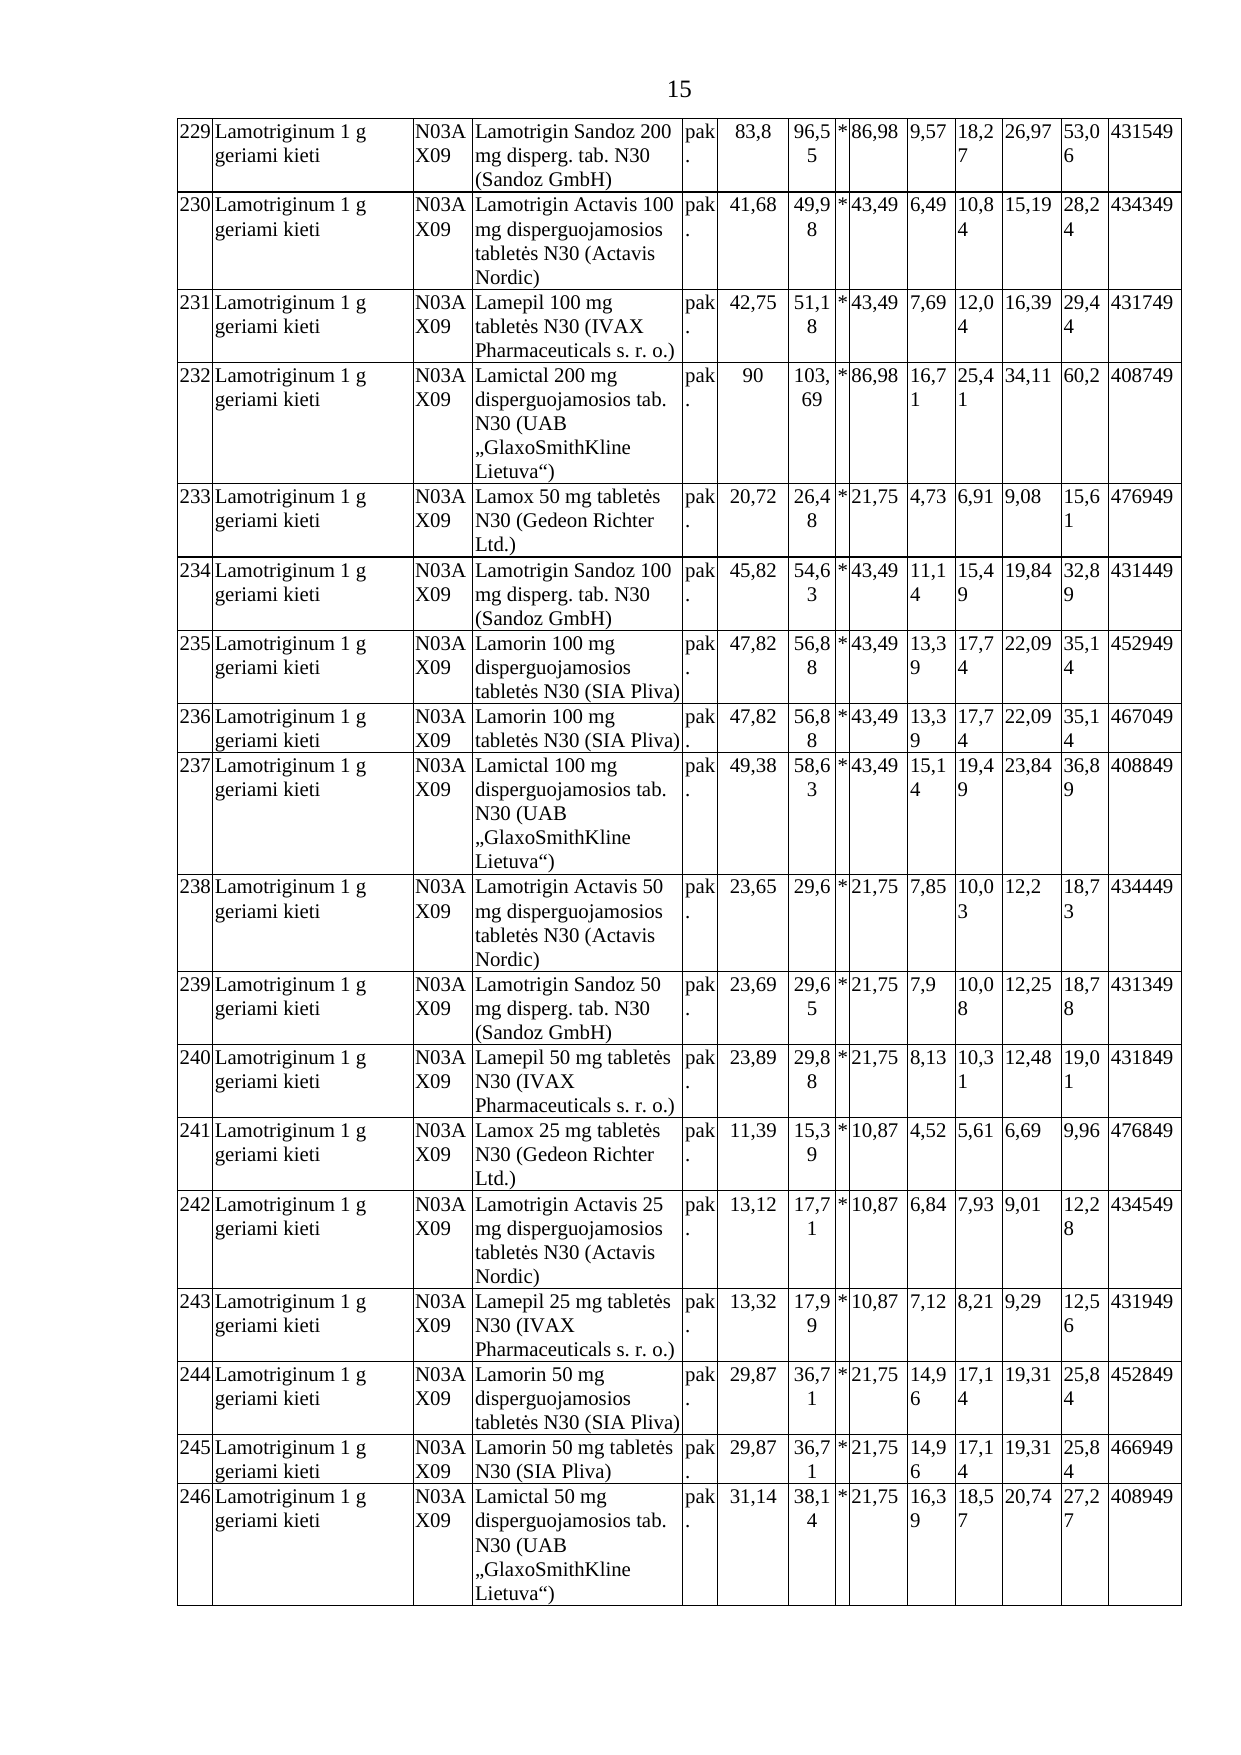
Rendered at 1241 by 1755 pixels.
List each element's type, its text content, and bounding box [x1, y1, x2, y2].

table_cell 49,38 [718, 753, 788, 873]
table_cell 9,96 [1062, 1118, 1108, 1190]
table_cell 60,2 [1062, 363, 1108, 483]
table_cell Lamepil 100 mg tabletės N30 (IVAX Pharmaceuticals s. r. o.) [473, 290, 682, 362]
table_cell 35,14 [1062, 631, 1108, 703]
table_cell pak. [683, 1118, 717, 1190]
table_cell 434549 [1109, 1191, 1181, 1288]
table_cell pak. [683, 875, 717, 971]
table_cell N03AX09 [414, 1362, 472, 1434]
table_cell Lamotriginum 1 g geriami kieti [213, 558, 413, 630]
table_cell 86,98 [850, 119, 907, 191]
table_cell * [836, 631, 849, 703]
table_cell * [836, 972, 849, 1044]
table_cell 56,88 [789, 631, 835, 703]
table_cell Lamotriginum 1 g geriami kieti [213, 972, 413, 1044]
table_cell 32,89 [1062, 558, 1108, 630]
table_cell Lamotriginum 1 g geriami kieti [213, 290, 413, 362]
table_cell 43,49 [850, 290, 907, 362]
table_cell 96,55 [789, 119, 835, 191]
table_cell 16,39 [908, 1484, 955, 1605]
table_cell Lamotriginum 1 g geriami kieti [213, 1118, 413, 1190]
table_cell 12,28 [1062, 1191, 1108, 1288]
table_cell 103,69 [789, 363, 835, 483]
table_cell 243 [178, 1289, 212, 1361]
table_cell pak. [683, 119, 717, 191]
table_cell 6,84 [908, 1191, 955, 1288]
table_cell pak. [683, 1362, 717, 1434]
table_cell 22,09 [1003, 631, 1061, 703]
table_cell 25,84 [1062, 1362, 1108, 1434]
table_cell Lamorin 100 mg disperguojamosios tabletės N30 (SIA Pliva) [473, 631, 682, 703]
table_cell 10,08 [956, 972, 1002, 1044]
table_cell Lamorin 50 mg tabletės N30 (SIA Pliva) [473, 1435, 682, 1483]
table_cell 41,68 [718, 193, 788, 289]
table_cell 232 [178, 363, 212, 483]
table_cell 242 [178, 1191, 212, 1288]
table_cell 19,31 [1003, 1362, 1061, 1434]
table_cell N03AX09 [414, 972, 472, 1044]
table_cell * [836, 1289, 849, 1361]
table_cell 4,52 [908, 1118, 955, 1190]
table_cell Lamorin 50 mg disperguojamosios tabletės N30 (SIA Pliva) [473, 1362, 682, 1434]
table_cell Lamotriginum 1 g geriami kieti [213, 484, 413, 556]
table_cell 238 [178, 875, 212, 971]
table_cell 10,03 [956, 875, 1002, 971]
table_cell 15,39 [789, 1118, 835, 1190]
table_cell 54,63 [789, 558, 835, 630]
table_cell N03AX09 [414, 484, 472, 556]
table_cell 20,72 [718, 484, 788, 556]
table_cell 431749 [1109, 290, 1181, 362]
table_cell 9,01 [1003, 1191, 1061, 1288]
table_cell 16,39 [1003, 290, 1061, 362]
table_cell 43,49 [850, 631, 907, 703]
table_cell 17,14 [956, 1362, 1002, 1434]
table_cell Lamepil 25 mg tabletės N30 (IVAX Pharmaceuticals s. r. o.) [473, 1289, 682, 1361]
table_cell 27,27 [1062, 1484, 1108, 1605]
table_cell 9,57 [908, 119, 955, 191]
table_cell 434449 [1109, 875, 1181, 971]
table_cell 452849 [1109, 1362, 1181, 1434]
table_cell 9,08 [1003, 484, 1061, 556]
table_cell 408749 [1109, 363, 1181, 483]
table_cell 476849 [1109, 1118, 1181, 1190]
table_cell 26,48 [789, 484, 835, 556]
table_cell 431949 [1109, 1289, 1181, 1361]
table_cell 83,8 [718, 119, 788, 191]
table_cell 18,73 [1062, 875, 1108, 971]
table_cell 6,69 [1003, 1118, 1061, 1190]
table_cell Lamotriginum 1 g geriami kieti [213, 193, 413, 289]
table_cell 17,71 [789, 1191, 835, 1288]
table_cell 36,71 [789, 1362, 835, 1434]
table_cell 19,84 [1003, 558, 1061, 630]
table_cell Lamotriginum 1 g geriami kieti [213, 1045, 413, 1117]
table_cell pak. [683, 631, 717, 703]
table_cell 239 [178, 972, 212, 1044]
table_cell Lamotriginum 1 g geriami kieti [213, 1362, 413, 1434]
table_cell Lamox 25 mg tabletės N30 (Gedeon Richter Ltd.) [473, 1118, 682, 1190]
table_cell 14,96 [908, 1435, 955, 1483]
table_cell Lamotrigin Actavis 25 mg disperguojamosios tabletės N30 (Actavis Nordic) [473, 1191, 682, 1288]
table_cell pak. [683, 290, 717, 362]
table_cell 408949 [1109, 1484, 1181, 1605]
table_cell 31,14 [718, 1484, 788, 1605]
table_cell 231 [178, 290, 212, 362]
table_cell 15,19 [1003, 193, 1061, 289]
table_cell 15,49 [956, 558, 1002, 630]
table_cell 10,84 [956, 193, 1002, 289]
table_cell 36,89 [1062, 753, 1108, 873]
table_cell N03AX09 [414, 363, 472, 483]
table_cell N03AX09 [414, 875, 472, 971]
table_cell N03AX09 [414, 704, 472, 752]
table_cell Lamotriginum 1 g geriami kieti [213, 1435, 413, 1483]
table_cell 229 [178, 119, 212, 191]
table_cell pak. [683, 972, 717, 1044]
table_cell Lamictal 100 mg disperguojamosios tab. N30 (UAB „GlaxoSmithKline Lietuva“) [473, 753, 682, 873]
table_cell 42,75 [718, 290, 788, 362]
table_cell 17,14 [956, 1435, 1002, 1483]
table_cell 15,14 [908, 753, 955, 873]
table_cell 45,82 [718, 558, 788, 630]
table_cell Lamotriginum 1 g geriami kieti [213, 1484, 413, 1605]
table_cell 11,39 [718, 1118, 788, 1190]
table_cell 43,49 [850, 704, 907, 752]
table_cell Lamorin 100 mg tabletės N30 (SIA Pliva) [473, 704, 682, 752]
table_cell 29,88 [789, 1045, 835, 1117]
table_cell 29,87 [718, 1362, 788, 1434]
table_cell pak. [683, 1045, 717, 1117]
table_cell * [836, 753, 849, 873]
table_cell N03AX09 [414, 631, 472, 703]
table_cell 10,31 [956, 1045, 1002, 1117]
table_cell 12,56 [1062, 1289, 1108, 1361]
table_cell 86,98 [850, 363, 907, 483]
table_cell 18,27 [956, 119, 1002, 191]
table_cell N03AX09 [414, 1045, 472, 1117]
table_cell 408849 [1109, 753, 1181, 873]
table_cell pak. [683, 1435, 717, 1483]
table_cell 434349 [1109, 193, 1181, 289]
table_cell 8,21 [956, 1289, 1002, 1361]
table_cell 19,49 [956, 753, 1002, 873]
table_cell 241 [178, 1118, 212, 1190]
table_cell 7,93 [956, 1191, 1002, 1288]
table_cell 19,01 [1062, 1045, 1108, 1117]
table_cell N03AX09 [414, 558, 472, 630]
table_cell 15,61 [1062, 484, 1108, 556]
table_cell N03AX09 [414, 193, 472, 289]
table_cell 23,84 [1003, 753, 1061, 873]
table_cell 8,13 [908, 1045, 955, 1117]
table_cell 19,31 [1003, 1435, 1061, 1483]
table_cell 431349 [1109, 972, 1181, 1044]
table_cell Lamotrigin Sandoz 200 mg disperg. tab. N30 (Sandoz GmbH) [473, 119, 682, 191]
table_cell 9,29 [1003, 1289, 1061, 1361]
table_cell 13,12 [718, 1191, 788, 1288]
table_cell 452949 [1109, 631, 1181, 703]
table_cell 17,74 [956, 704, 1002, 752]
table_cell Lamotrigin Actavis 50 mg disperguojamosios tabletės N30 (Actavis Nordic) [473, 875, 682, 971]
table_cell 10,87 [850, 1191, 907, 1288]
table_cell N03AX09 [414, 1484, 472, 1605]
table_cell 21,75 [850, 972, 907, 1044]
table_cell 51,18 [789, 290, 835, 362]
table_cell 49,98 [789, 193, 835, 289]
table_cell 34,11 [1003, 363, 1061, 483]
table_cell 21,75 [850, 1484, 907, 1605]
table_cell * [836, 1484, 849, 1605]
table_cell 17,74 [956, 631, 1002, 703]
table_cell Lamotriginum 1 g geriami kieti [213, 363, 413, 483]
table_cell Lamotrigin Actavis 100 mg disperguojamosios tabletės N30 (Actavis Nordic) [473, 193, 682, 289]
table_cell 246 [178, 1484, 212, 1605]
table_cell * [836, 1045, 849, 1117]
table_cell 7,12 [908, 1289, 955, 1361]
table_cell Lamictal 50 mg disperguojamosios tab. N30 (UAB „GlaxoSmithKline Lietuva“) [473, 1484, 682, 1605]
table_cell 12,48 [1003, 1045, 1061, 1117]
table_cell 235 [178, 631, 212, 703]
table_cell 29,65 [789, 972, 835, 1044]
table_cell 13,39 [908, 631, 955, 703]
table_cell 4,73 [908, 484, 955, 556]
table_cell 58,63 [789, 753, 835, 873]
table_cell pak. [683, 193, 717, 289]
table_cell * [836, 290, 849, 362]
table_cell 43,49 [850, 753, 907, 873]
table_cell 29,87 [718, 1435, 788, 1483]
table_cell 431549 [1109, 119, 1181, 191]
table_cell 18,57 [956, 1484, 1002, 1605]
table_cell 43,49 [850, 558, 907, 630]
table_cell Lamotriginum 1 g geriami kieti [213, 1191, 413, 1288]
table_cell * [836, 193, 849, 289]
table_cell * [836, 1435, 849, 1483]
table_cell 5,61 [956, 1118, 1002, 1190]
table_cell N03AX09 [414, 1118, 472, 1190]
table_cell 28,24 [1062, 193, 1108, 289]
table_cell 12,2 [1003, 875, 1061, 971]
table_cell 47,82 [718, 704, 788, 752]
table_cell 14,96 [908, 1362, 955, 1434]
table_cell 12,25 [1003, 972, 1061, 1044]
table_cell 10,87 [850, 1289, 907, 1361]
table_cell 43,49 [850, 193, 907, 289]
table_cell 10,87 [850, 1118, 907, 1190]
table_cell * [836, 1362, 849, 1434]
table_cell 16,71 [908, 363, 955, 483]
table_cell pak. [683, 1191, 717, 1288]
table_cell pak. [683, 1289, 717, 1361]
table_cell 7,9 [908, 972, 955, 1044]
table_cell 56,88 [789, 704, 835, 752]
table_cell N03AX09 [414, 119, 472, 191]
table_cell N03AX09 [414, 1289, 472, 1361]
table_cell Lamotrigin Sandoz 100 mg disperg. tab. N30 (Sandoz GmbH) [473, 558, 682, 630]
table_cell Lamepil 50 mg tabletės N30 (IVAX Pharmaceuticals s. r. o.) [473, 1045, 682, 1117]
table_cell N03AX09 [414, 753, 472, 873]
table_cell * [836, 558, 849, 630]
table_cell 38,14 [789, 1484, 835, 1605]
table_cell 467049 [1109, 704, 1181, 752]
table_cell Lamotrigin Sandoz 50 mg disperg. tab. N30 (Sandoz GmbH) [473, 972, 682, 1044]
table_cell 240 [178, 1045, 212, 1117]
table_cell 23,69 [718, 972, 788, 1044]
table_cell 21,75 [850, 875, 907, 971]
table_cell N03AX09 [414, 1191, 472, 1288]
table_cell 26,97 [1003, 119, 1061, 191]
table_cell 21,75 [850, 1435, 907, 1483]
table_cell 7,69 [908, 290, 955, 362]
table_cell 6,49 [908, 193, 955, 289]
table_cell pak. [683, 753, 717, 873]
table_cell Lamotriginum 1 g geriami kieti [213, 875, 413, 971]
table_cell 23,89 [718, 1045, 788, 1117]
table_cell 230 [178, 193, 212, 289]
table_cell 20,74 [1003, 1484, 1061, 1605]
table_cell 21,75 [850, 484, 907, 556]
table_cell 7,85 [908, 875, 955, 971]
table_cell Lamotriginum 1 g geriami kieti [213, 1289, 413, 1361]
table_cell 36,71 [789, 1435, 835, 1483]
table_cell 245 [178, 1435, 212, 1483]
table_cell 13,39 [908, 704, 955, 752]
table_cell 431849 [1109, 1045, 1181, 1117]
table_cell 11,14 [908, 558, 955, 630]
table_cell 21,75 [850, 1045, 907, 1117]
table_cell pak. [683, 1484, 717, 1605]
table_cell 431449 [1109, 558, 1181, 630]
table_cell pak. [683, 558, 717, 630]
table_cell * [836, 704, 849, 752]
table_cell * [836, 1118, 849, 1190]
table_cell N03AX09 [414, 1435, 472, 1483]
table_cell pak. [683, 484, 717, 556]
table_cell 90 [718, 363, 788, 483]
table_cell * [836, 1191, 849, 1288]
table_cell 233 [178, 484, 212, 556]
table_cell 25,41 [956, 363, 1002, 483]
table_cell 12,04 [956, 290, 1002, 362]
table_cell 21,75 [850, 1362, 907, 1434]
table_cell 29,44 [1062, 290, 1108, 362]
table_cell 23,65 [718, 875, 788, 971]
table_cell 18,78 [1062, 972, 1108, 1044]
table_cell 244 [178, 1362, 212, 1434]
table_cell * [836, 484, 849, 556]
table_cell 47,82 [718, 631, 788, 703]
table_cell * [836, 119, 849, 191]
table_cell 22,09 [1003, 704, 1061, 752]
table_cell Lamictal 200 mg disperguojamosios tab. N30 (UAB „GlaxoSmithKline Lietuva“) [473, 363, 682, 483]
table_cell 476949 [1109, 484, 1181, 556]
table_cell 13,32 [718, 1289, 788, 1361]
table_cell 236 [178, 704, 212, 752]
table_cell 234 [178, 558, 212, 630]
table_cell * [836, 875, 849, 971]
table_cell 25,84 [1062, 1435, 1108, 1483]
table_cell Lamotriginum 1 g geriami kieti [213, 119, 413, 191]
table_cell N03AX09 [414, 290, 472, 362]
table_cell * [836, 363, 849, 483]
table_cell 6,91 [956, 484, 1002, 556]
table_cell 53,06 [1062, 119, 1108, 191]
table_cell Lamotriginum 1 g geriami kieti [213, 753, 413, 873]
table_cell pak. [683, 363, 717, 483]
table_cell 35,14 [1062, 704, 1108, 752]
table_cell Lamotriginum 1 g geriami kieti [213, 704, 413, 752]
table_cell pak. [683, 704, 717, 752]
table_cell 237 [178, 753, 212, 873]
table_cell 466949 [1109, 1435, 1181, 1483]
table_cell 29,6 [789, 875, 835, 971]
table_cell 17,99 [789, 1289, 835, 1361]
table_cell Lamotriginum 1 g geriami kieti [213, 631, 413, 703]
table_cell Lamox 50 mg tabletės N30 (Gedeon Richter Ltd.) [473, 484, 682, 556]
